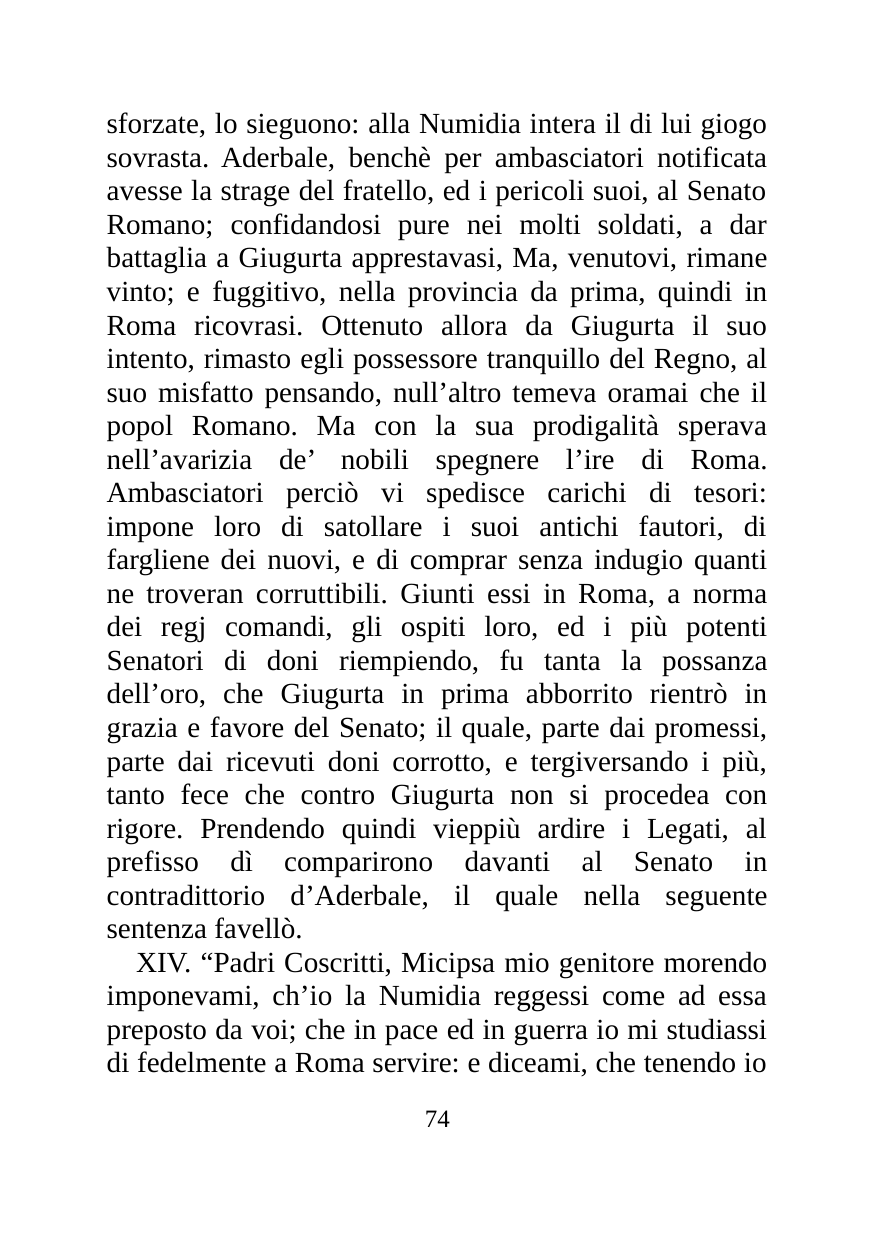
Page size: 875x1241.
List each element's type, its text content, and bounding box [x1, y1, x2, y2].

text sforzate, lo sieguono: alla Numidia intera il di lui giogo sovrasta. Aderbale, benchè per ambasciatori notificata avesse la strage del fratello, ed i pericoli suoi, al Senato Romano; confidandosi pure nei molti soldati, a dar battaglia a Giugurta apprestavasi, Ma, venutovi, rimane vinto; e fuggitivo, nella provincia da prima, quindi in Roma ricovrasi. Ottenuto allora da Giugurta il suo intento, rimasto egli possessore tranquillo del Regno, al suo misfatto pensando, null’altro temeva oramai che il popol Romano. Ma con la sua prodigalità sperava nell’avarizia de’ nobili spegnere l’ire di Roma. Ambasciatori perciò vi spedisce carichi di tesori: impone loro di satollare i suoi antichi fautori, di fargliene dei nuovi, e di comprar senza indugio quanti ne troveran corruttibili. Giunti essi in Roma, a norma dei regj comandi, gli ospiti loro, ed i più potenti Senatori di doni riempiendo, fu tanta la possanza dell’oro, che Giugurta in prima abborrito rientrò in grazia e favore del Senato; il quale, parte dai promessi, parte dai ricevuti doni corrotto, e tergiversando i più, tanto fece che contro Giugurta non si procedea con rigore. Prendendo quindi vieppiù ardire i Legati, al prefisso dì comparirono davanti al Senato in contradittorio d’Aderbale, il quale nella seguente sentenza favellò. [106, 106, 768, 945]
text XIV. “Padri Coscritti, Micipsa mio genitore morendo imponevami, ch’io la Numidia reggessi come ad essa preposto da voi; che in pace ed in guerra io mi studiassi di fedelmente a Roma servire: e diceami, che tenendo io [106, 945, 768, 1079]
